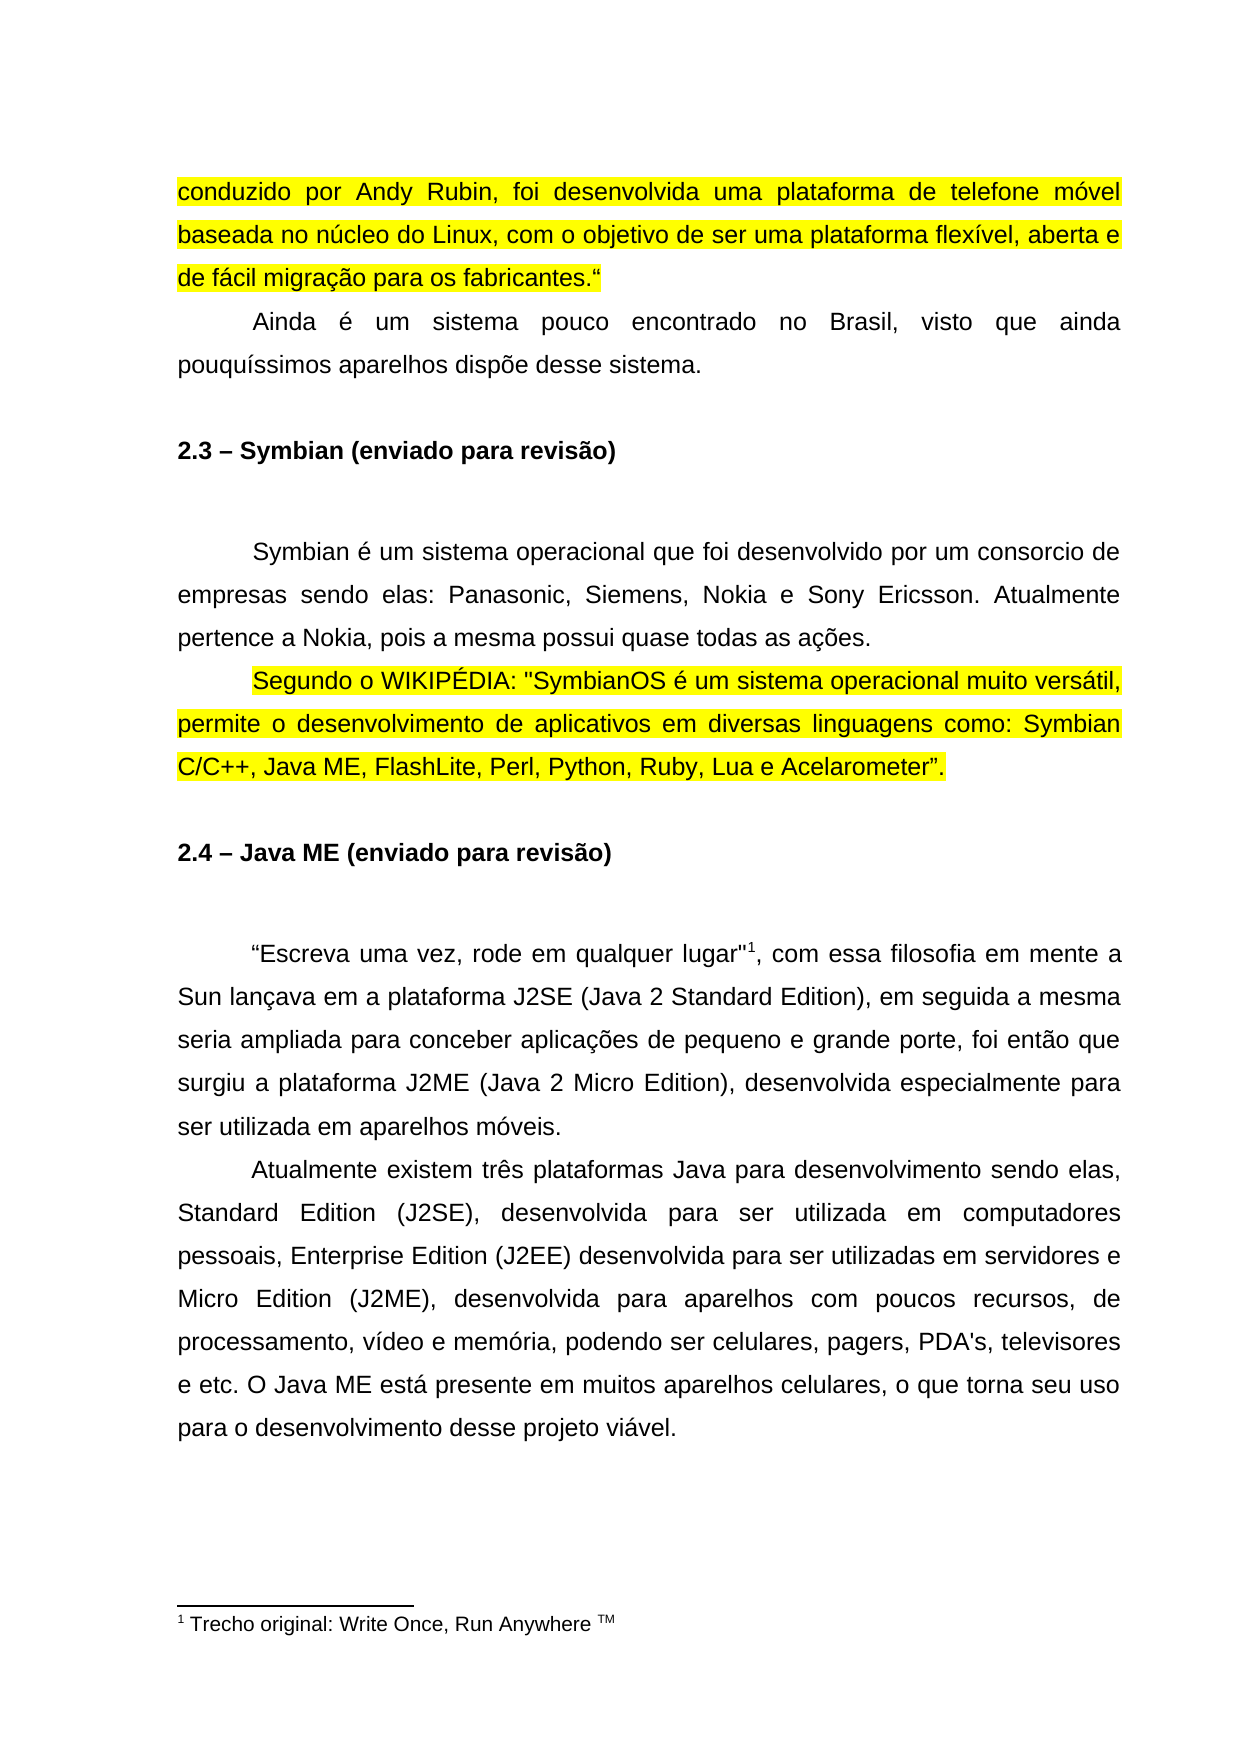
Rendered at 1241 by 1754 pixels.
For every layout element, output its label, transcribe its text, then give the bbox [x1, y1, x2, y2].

text Segundo o WIKIPÉDIA: "SymbianOS é um sistema operacional muito versátil, permite o desenvolvimento de aplicativos em diversas linguagens como: Symbian C/C++, Java ME, FlashLite, Perl, Python, Ruby, Lua e Acelarometer”. [177, 666, 1122, 781]
text “Escreva uma vez, rode em qualquer lugar", com essa filosofia em mente a Sun lançava em a plataforma J2SE (Java 2 Standard Edition), em seguida a mesma seria ampliada para conceber aplicações de pequeno e grande porte, foi então que surgiu a plataforma J2ME (Java 2 Micro Edition), desenvolvida especialmente para ser utilizada em aparelhos móveis. [177, 939, 1122, 1140]
text Trecho original: Write Once, Run Anywhere TM [177, 1612, 1122, 1636]
subtitle 2.4 – Java ME (enviado para revisão) [177, 838, 1122, 867]
subtitle 2.3 – Symbian (enviado para revisão) [177, 436, 1122, 465]
text Ainda é um sistema pouco encontrado no Brasil, visto que ainda pouquíssimos aparelhos dispõe desse sistema. [177, 307, 1122, 378]
text Symbian é um sistema operacional que foi desenvolvido por um consorcio de empresas sendo elas: Panasonic, Siemens, Nokia e Sony Ericsson. Atualmente pertence a Nokia, pois a mesma possui quase todas as ações. [177, 537, 1122, 652]
text Atualmente existem três plataformas Java para desenvolvimento sendo elas, Standard Edition (J2SE), desenvolvida para ser utilizada em computadores pessoais, Enterprise Edition (J2EE) desenvolvida para ser utilizadas em servidores e Micro Edition (J2ME), desenvolvida para aparelhos com poucos recursos, de processamento, vídeo e memória, podendo ser celulares, pagers, PDA's, televisores e etc. O Java ME está presente em muitos aparelhos celulares, o que torna seu uso para o desenvolvimento desse projeto viável. [177, 1155, 1122, 1442]
text conduzido por Andy Rubin, foi desenvolvida uma plataforma de telefone móvel baseada no núcleo do Linux, com o objetivo de ser uma plataforma flexível, aberta e de fácil migração para os fabricantes.“ [177, 177, 1122, 292]
